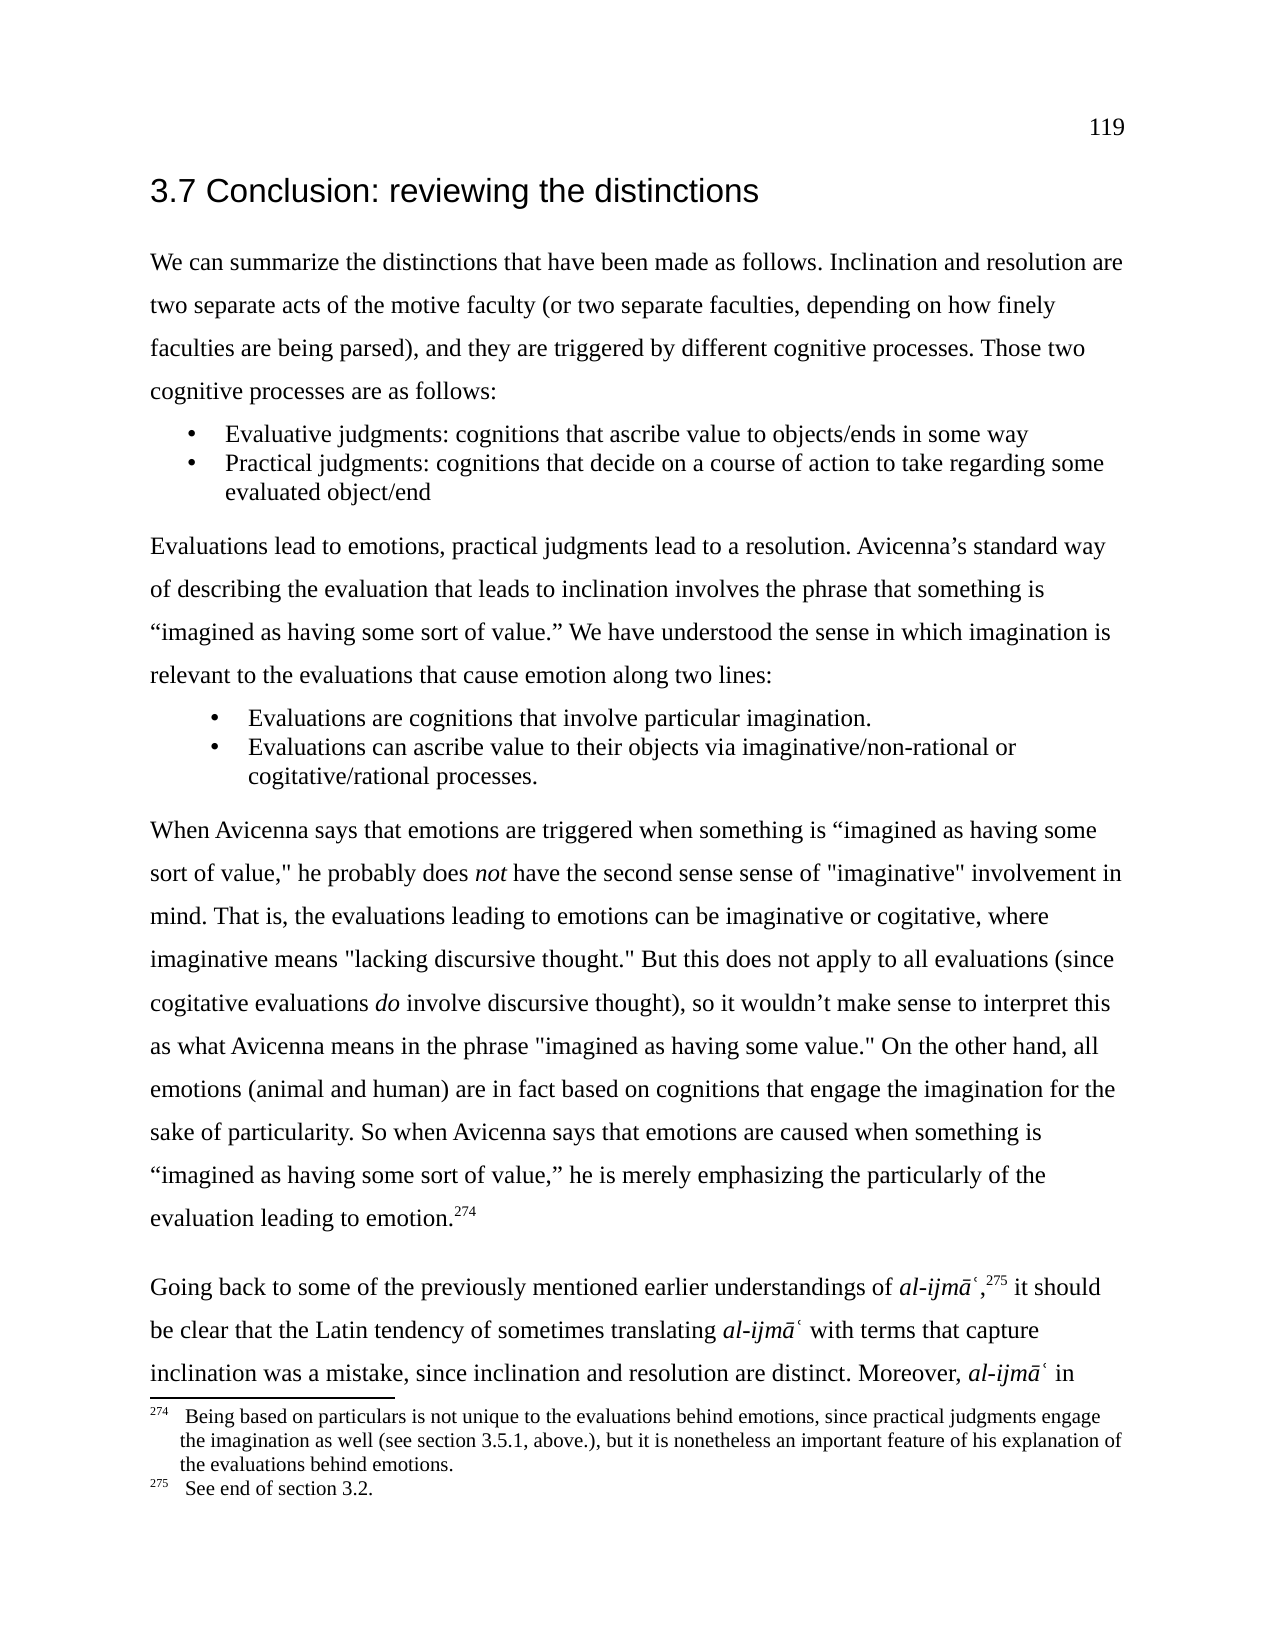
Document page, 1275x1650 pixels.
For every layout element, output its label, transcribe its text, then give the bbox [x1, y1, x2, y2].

text See end of section 3.2. [150, 1476, 1125, 1500]
list Evaluations are cognitions that involve particular imagination. [210, 703, 1125, 732]
text When Avicenna says that emotions are triggered when something is “imagined as having some sort of value," he probably does not have the second sense sense of "imaginative" involvement in mind. That is, the evaluations leading to emotions can be imaginative or cogitative, where imaginative means "lacking discursive thought." But this does not apply to all evaluations (since cogitative evaluations do involve discursive thought), so it wouldn’t make sense to interpret this as what Avicenna means in the phrase "imagined as having some value." On the other hand, all emotions (animal and human) are in fact based on cognitions that engage the imagination for the sake of particularity. So when Avicenna says that emotions are caused when something is “imagined as having some sort of value,” he is merely emphasizing the particularly of the evaluation leading to emotion. [150, 815, 1125, 1232]
text We can summarize the distinctions that have been made as follows. Inclination and resolution are two separate acts of the motive faculty (or two separate faculties, depending on how finely faculties are being parsed), and they are triggered by different cognitive processes. Those two cognitive processes are as follows: [150, 247, 1125, 405]
list Practical judgments: cognitions that decide on a course of action to take regarding some evaluated object/end [187, 448, 1125, 505]
subtitle 3.7 Conclusion: reviewing the distinctions [150, 171, 1125, 209]
list Evaluative judgments: cognitions that ascribe value to objects/ends in some way [187, 419, 1125, 448]
text Going back to some of the previously mentioned earlier understandings of al-ijmāʿ, it should be clear that the Latin tendency of sometimes translating al-ijmāʿ with terms that capture inclination was a mistake, since inclination and resolution are distinct. Moreover, al-ijmāʿ in [150, 1272, 1125, 1387]
list Evaluations can ascribe value to their objects via imaginative/non-rational or cogitative/rational processes. [210, 732, 1125, 790]
text Evaluations lead to emotions, practical judgments lead to a resolution. Avicenna’s standard way of describing the evaluation that leads to inclination involves the phrase that something is “imagined as having some sort of value.” We have understood the sense in which imagination is relevant to the evaluations that cause emotion along two lines: [150, 531, 1125, 689]
text Being based on particulars is not unique to the evaluations behind emotions, since practical judgments engage the imagination as well (see section 3.5.1, above.), but it is nonetheless an important feature of his explanation of the evaluations behind emotions. [150, 1404, 1125, 1476]
